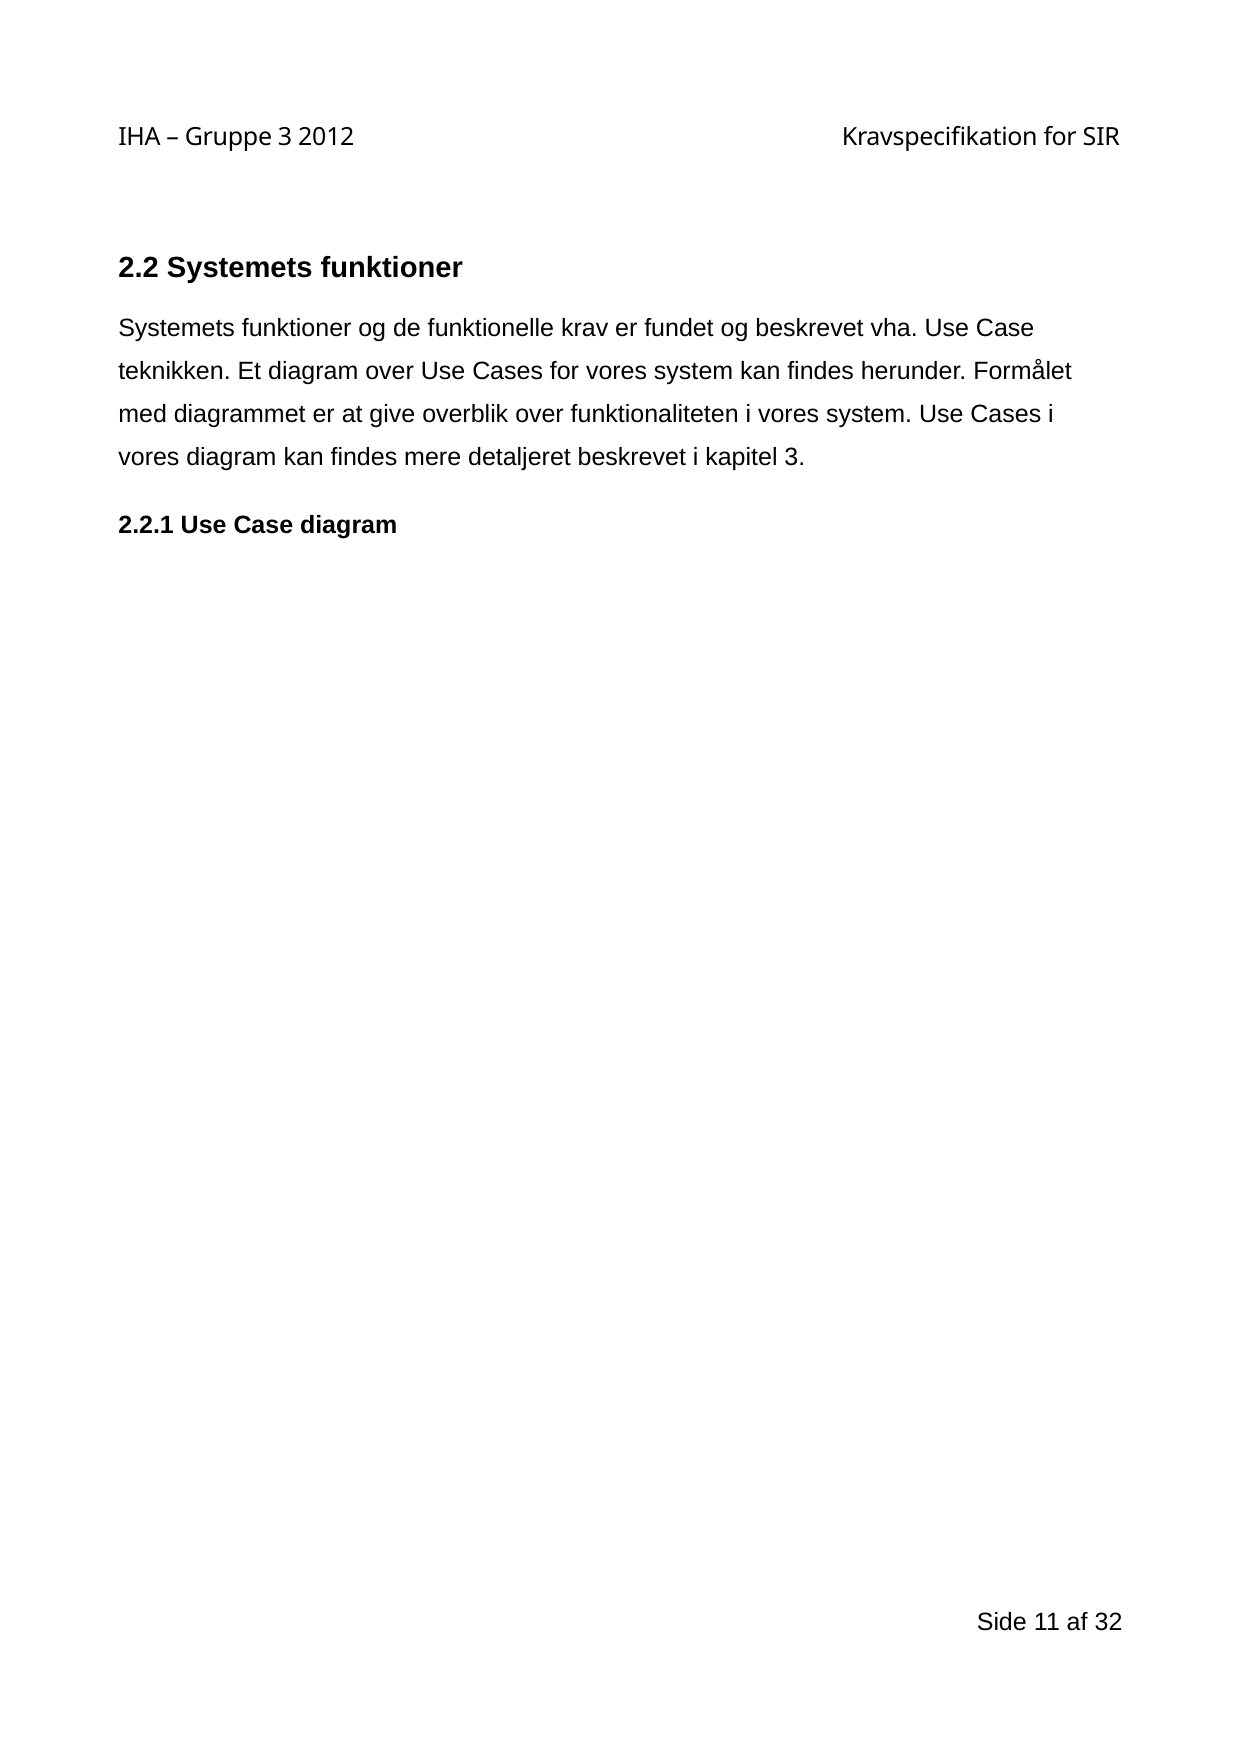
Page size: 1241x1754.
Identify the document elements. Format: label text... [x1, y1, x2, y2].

subtitle 2.2 Systemets funktioner [118, 250, 1122, 283]
text Systemets funktioner og de funktionelle krav er fundet og beskrevet vha. Use Case teknikken. Et diagram over Use Cases for vores system kan findes herunder. Formålet med diagrammet er at give overblik over funktionaliteten i vores system. Use Cases i vores diagram kan findes mere detaljeret beskrevet i kapitel 3. [118, 313, 1122, 471]
subtitle 2.2.1 Use Case diagram [118, 510, 1122, 539]
